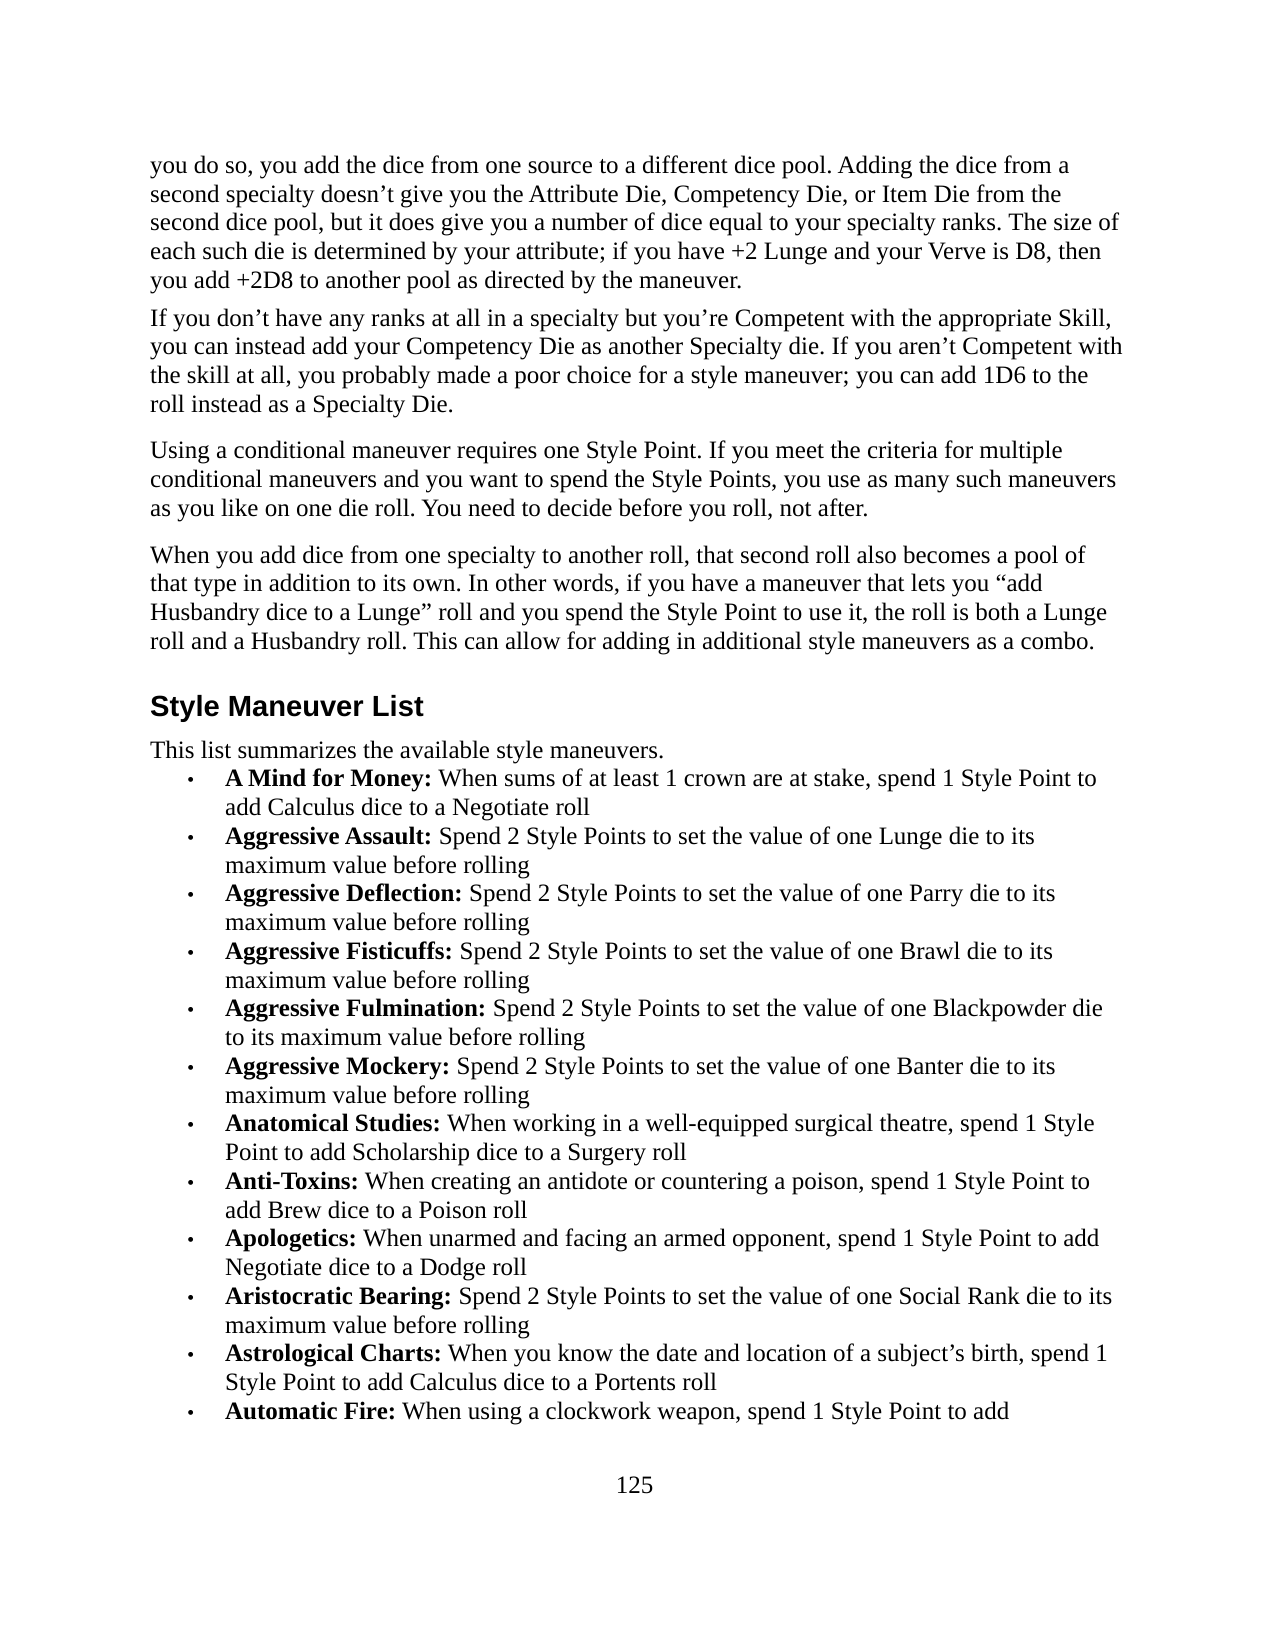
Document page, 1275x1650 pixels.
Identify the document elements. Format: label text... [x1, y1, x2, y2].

list Aggressive Fulmination: Spend 2 Style Points to set the value of one Blackpowder die to its maximum value before rolling [187, 993, 1125, 1051]
subtitle Style Maneuver List [150, 689, 1125, 722]
list Astrological Charts: When you know the date and location of a subject’s birth, spend 1 Style Point to add Calculus dice to a Portents roll [187, 1338, 1125, 1396]
text you do so, you add the dice from one source to a different dice pool. Adding the dice from a second specialty doesn’t give you the Attribute Die, Competency Die, or Item Die from the second dice pool, but it does give you a number of dice equal to your specialty ranks. The size of each such die is determined by your attribute; if you have +2 Lunge and your Verve is D8, then you add +2D8 to another pool as directed by the maneuver. [150, 150, 1125, 294]
list Apologetics: When unarmed and facing an armed opponent, spend 1 Style Point to add Negotiate dice to a Dodge roll [187, 1223, 1125, 1281]
list A Mind for Money: When sums of at least 1 crown are at stake, spend 1 Style Point to add Calculus dice to a Negotiate roll [187, 763, 1125, 821]
list Aristocratic Bearing: Spend 2 Style Points to set the value of one Social Rank die to its maximum value before rolling [187, 1281, 1125, 1338]
list Anatomical Studies: When working in a well-equipped surgical theatre, spend 1 Style Point to add Scholarship dice to a Surgery roll [187, 1108, 1125, 1166]
text This list summarizes the available style maneuvers. [150, 735, 1125, 763]
text Using a conditional maneuver requires one Style Point. If you meet the criteria for multiple conditional maneuvers and you want to spend the Style Points, you use as many such maneuvers as you like on one die roll. You need to decide before you roll, not after. [150, 436, 1125, 522]
list Aggressive Assault: Spend 2 Style Points to set the value of one Lunge die to its maximum value before rolling [187, 821, 1125, 878]
list Aggressive Fisticuffs: Spend 2 Style Points to set the value of one Brawl die to its maximum value before rolling [187, 936, 1125, 993]
list Anti-Toxins: When creating an antidote or countering a poison, spend 1 Style Point to add Brew dice to a Poison roll [187, 1166, 1125, 1223]
list Aggressive Mockery: Spend 2 Style Points to set the value of one Banter die to its maximum value before rolling [187, 1051, 1125, 1108]
list Automatic Fire: When using a clockwork weapon, spend 1 Style Point to add [187, 1396, 1125, 1425]
text If you don’t have any ranks at all in a specialty but you’re Competent with the appropriate Skill, you can instead add your Competency Die as another Specialty die. If you aren’t Competent with the skill at all, you probably made a poor choice for a style maneuver; you can add 1D6 to the roll instead as a Specialty Die. [150, 303, 1125, 418]
text When you add dice from one specialty to another roll, that second roll also becomes a pool of that type in addition to its own. In other words, if you have a maneuver that lets you “add Husbandry dice to a Lunge” roll and you spend the Style Point to use it, the roll is both a Lunge roll and a Husbandry roll. This can allow for adding in additional style maneuvers as a combo. [150, 540, 1125, 655]
list Aggressive Deflection: Spend 2 Style Points to set the value of one Parry die to its maximum value before rolling [187, 878, 1125, 936]
